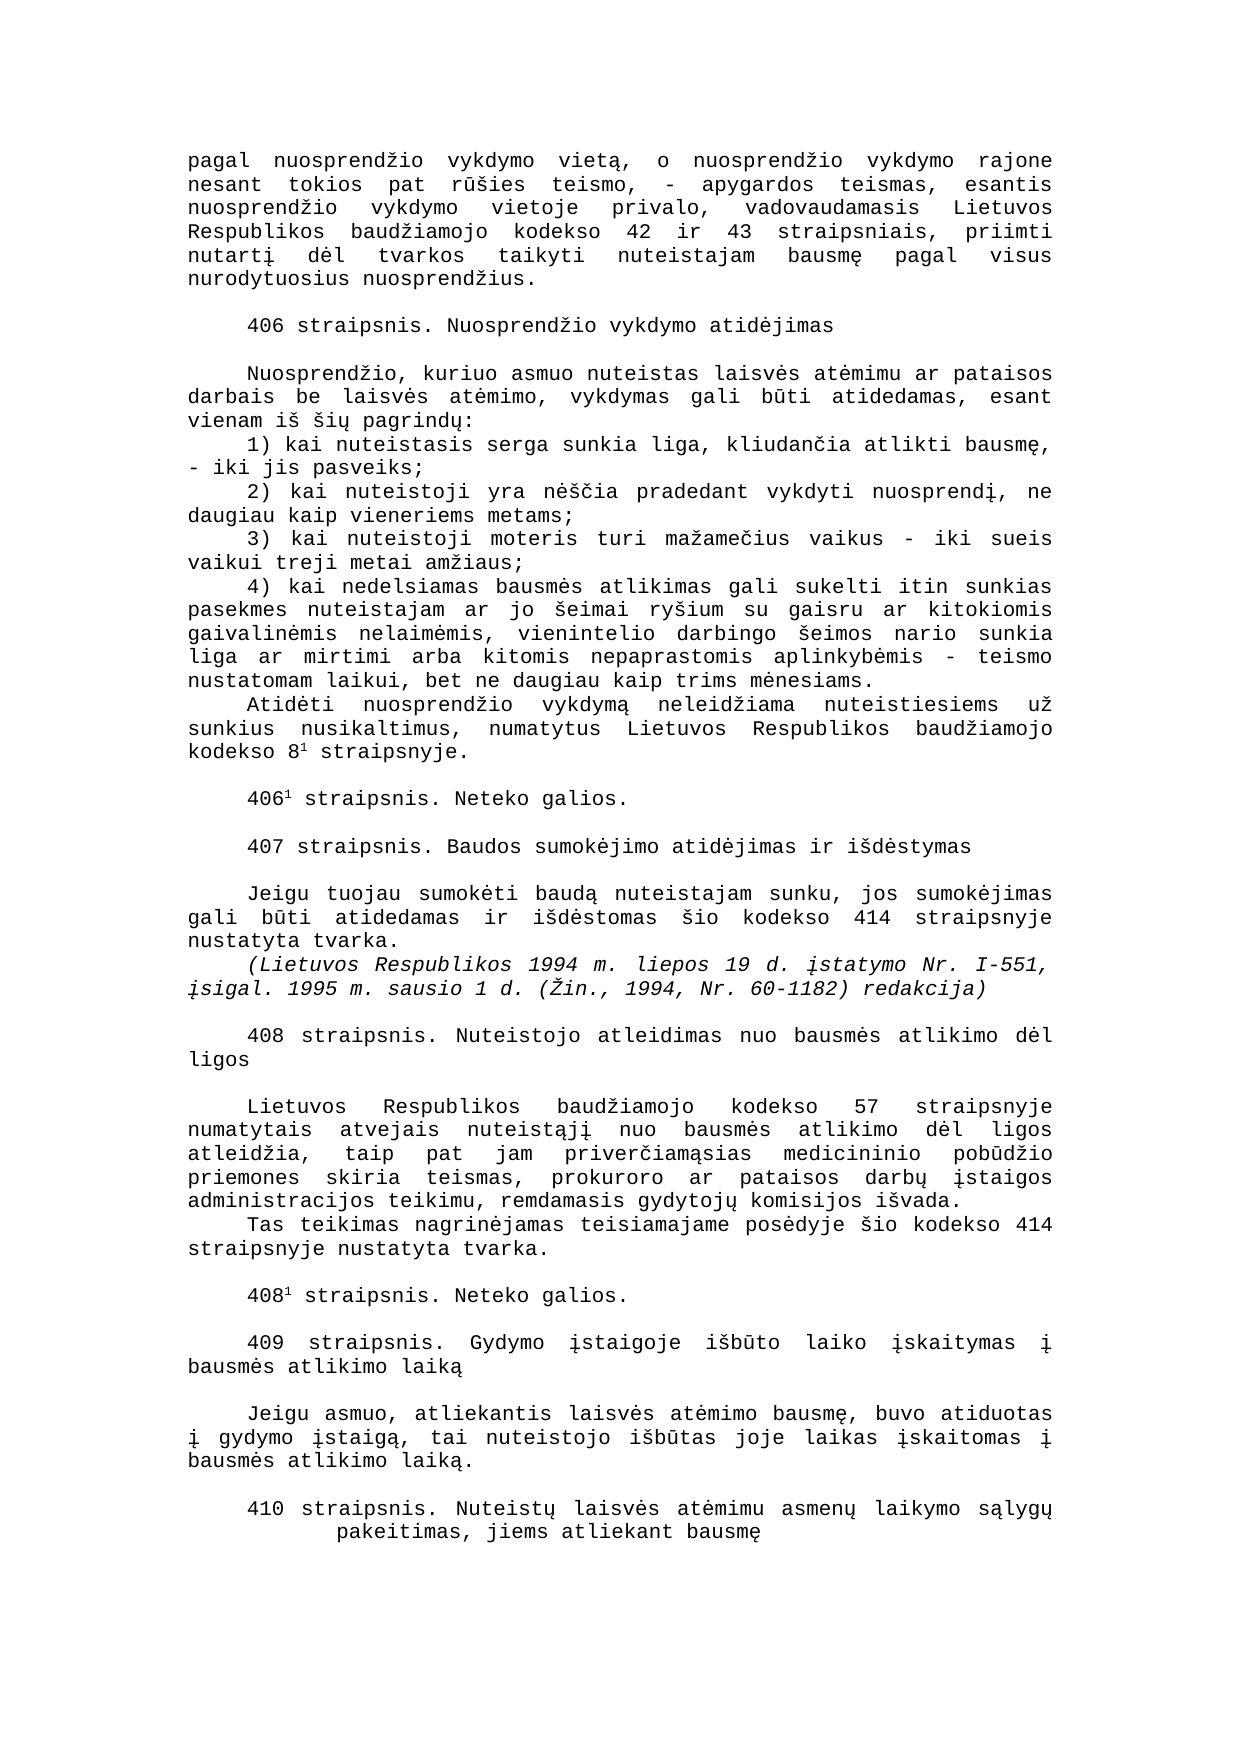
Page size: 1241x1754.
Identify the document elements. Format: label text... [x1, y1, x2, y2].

text (Lietuvos Respublikos 1994 m. liepos 19 d. įstatymo Nr. I-551, įsigal. 1995 m. sausio 1 d. (Žin., 1994, Nr. 60-1182) redakcija) [187, 954, 1053, 1001]
text 410 straipsnis. Nuteistų laisvės atėmimu asmenų laikymo sąlygų pakeitimas, jiems atliekant bausmę [247, 1498, 1053, 1545]
text Tas teikimas nagrinėjamas teisiamajame posėdyje šio kodekso 414 straipsnyje nustatyta tvarka. [187, 1214, 1053, 1261]
text Nuosprendžio, kuriuo asmuo nuteistas laisvės atėmimu ar pataisos darbais be laisvės atėmimo, vykdymas gali būti atidedamas, esant vienam iš šių pagrindų: [187, 363, 1053, 434]
text Jeigu asmuo, atliekantis laisvės atėmimo bausmę, buvo atiduotas į gydymo įstaigą, tai nuteistojo išbūtas joje laikas įskaitomas į bausmės atlikimo laiką. [187, 1403, 1053, 1474]
text 407 straipsnis. Baudos sumokėjimo atidėjimas ir išdėstymas [187, 836, 1053, 859]
text 406 straipsnis. Nuosprendžio vykdymo atidėjimas [187, 316, 1053, 339]
text pagal nuosprendžio vykdymo vietą, o nuosprendžio vykdymo rajone nesant tokios pat rūšies teismo, - apygardos teismas, esantis nuosprendžio vykdymo vietoje privalo, vadovaudamasis Lietuvos Respublikos baudžiamojo kodekso 42 ir 43 straipsniais, priimti nutartį dėl tvarkos taikyti nuteistajam bausmę pagal visus nurodytuosius nuosprendžius. [187, 150, 1053, 292]
text 409 straipsnis. Gydymo įstaigoje išbūto laiko įskaitymas į bausmės atlikimo laiką [187, 1332, 1053, 1379]
text 408 straipsnis. Nuteistojo atleidimas nuo bausmės atlikimo dėl ligos [187, 1025, 1053, 1072]
text 4) kai nedelsiamas bausmės atlikimas gali sukelti itin sunkias pasekmes nuteistajam ar jo šeimai ryšium su gaisru ar kitokiomis gaivalinėmis nelaimėmis, vienintelio darbingo šeimos nario sunkia liga ar mirtimi arba kitomis nepaprastomis aplinkybėmis - teismo nustatomam laikui, bet ne daugiau kaip trims mėnesiams. [187, 576, 1053, 694]
text Lietuvos Respublikos baudžiamojo kodekso 57 straipsnyje numatytais atvejais nuteistąjį nuo bausmės atlikimo dėl ligos atleidžia, taip pat jam priverčiamąsias medicininio pobūdžio priemones skiria teismas, prokuroro ar pataisos darbų įstaigos administracijos teikimu, remdamasis gydytojų komisijos išvada. [187, 1096, 1053, 1214]
text 2) kai nuteistoji yra nėščia pradedant vykdyti nuosprendį, ne daugiau kaip vieneriems metams; [187, 481, 1053, 528]
text 4061 straipsnis. Neteko galios. [187, 788, 1053, 812]
text 3) kai nuteistoji moteris turi mažamečius vaikus - iki sueis vaikui treji metai amžiaus; [187, 528, 1053, 576]
text Atidėti nuosprendžio vykdymą neleidžiama nuteistiesiems už sunkius nusikaltimus, numatytus Lietuvos Respublikos baudžiamojo kodekso 81 straipsnyje. [187, 694, 1053, 765]
text 4081 straipsnis. Neteko galios. [187, 1285, 1053, 1309]
text 1) kai nuteistasis serga sunkia liga, kliudančia atlikti bausmę, - iki jis pasveiks; [187, 434, 1053, 481]
text Jeigu tuojau sumokėti baudą nuteistajam sunku, jos sumokėjimas gali būti atidedamas ir išdėstomas šio kodekso 414 straipsnyje nustatyta tvarka. [187, 883, 1053, 954]
